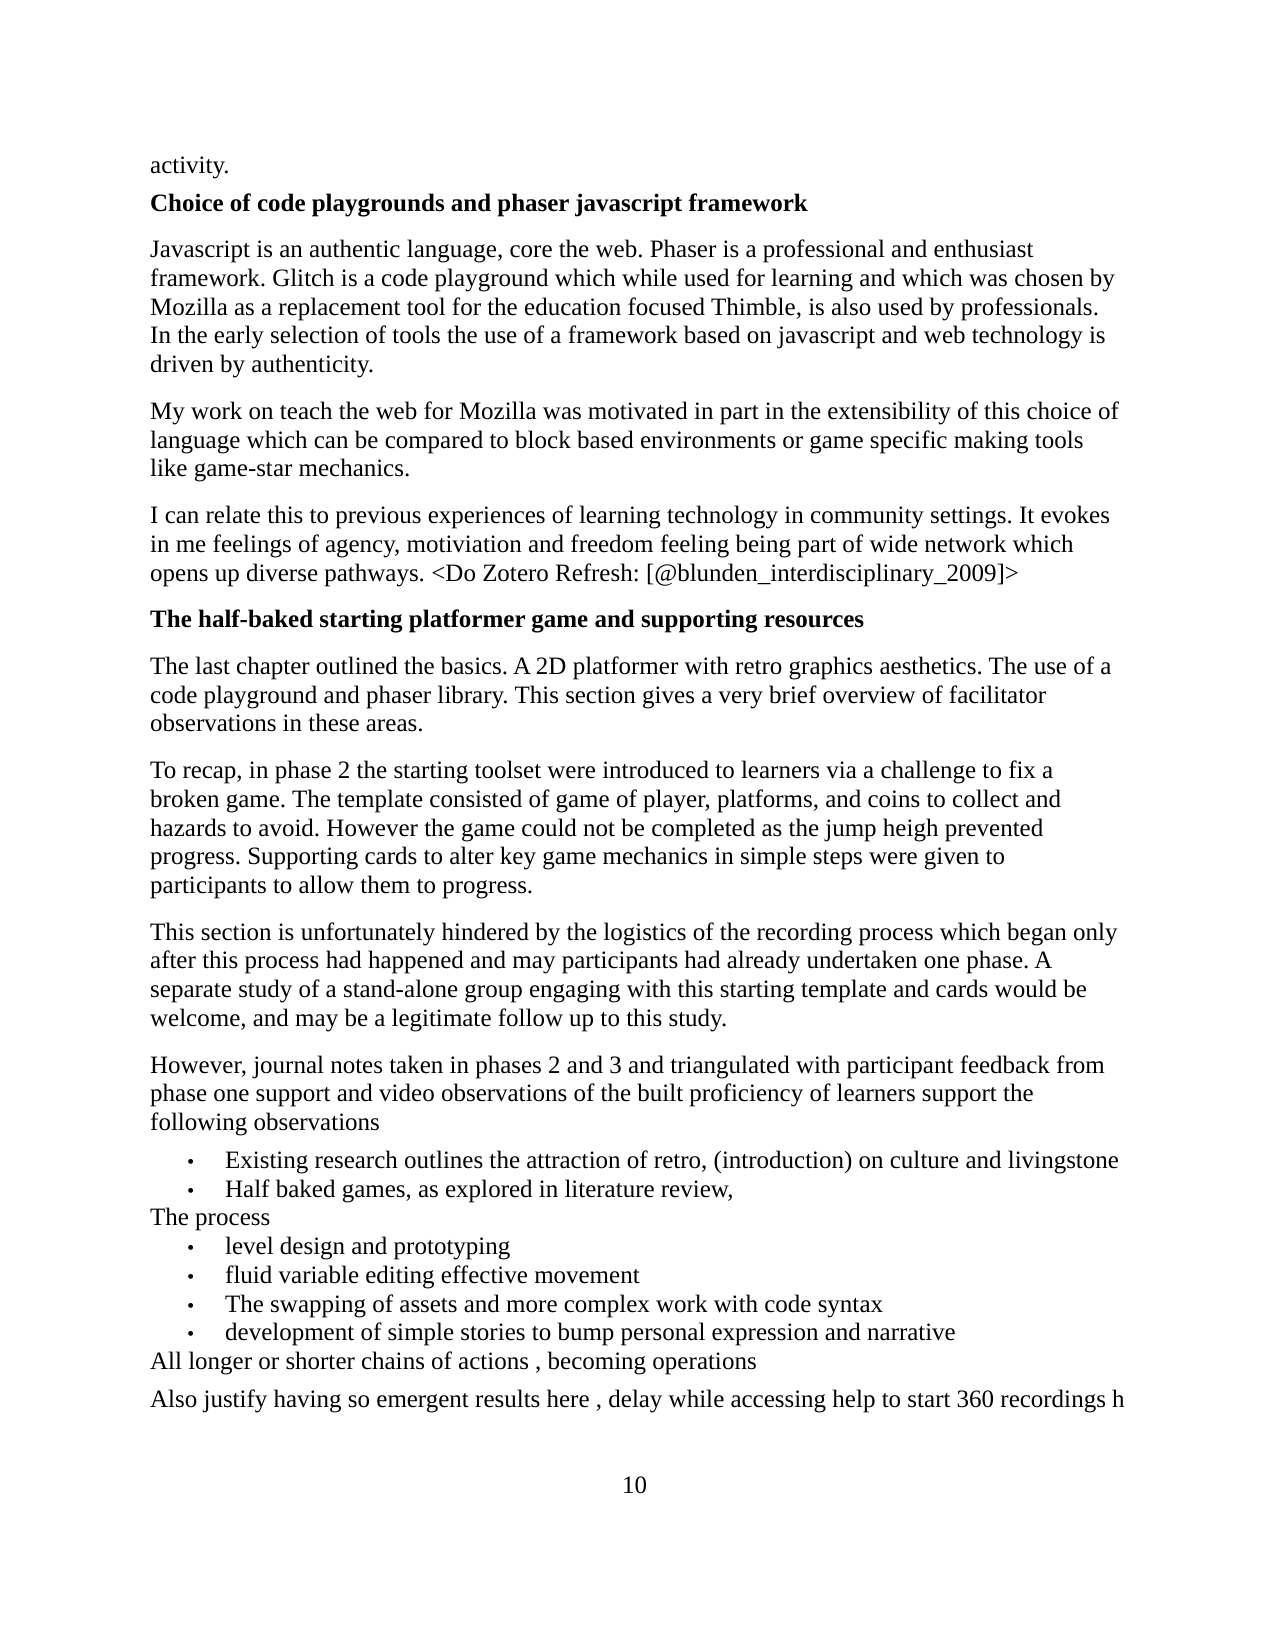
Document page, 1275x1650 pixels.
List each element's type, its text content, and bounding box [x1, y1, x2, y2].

text The process [150, 1202, 1125, 1231]
text To recap, in phase 2 the starting toolset were introduced to learners via a challenge to fix a broken game. The template consisted of game of player, platforms, and coins to collect and hazards to avoid. However the game could not be completed as the jump heigh prevented progress. Supporting cards to alter key game mechanics in simple steps were given to participants to allow them to progress. [150, 755, 1125, 899]
text This section is unfortunately hindered by the logistics of the recording process which began only after this process had happened and may participants had already undertaken one phase. A separate study of a stand-alone group engaging with this starting template and cards would be welcome, and may be a legitimate follow up to this study. [150, 917, 1125, 1032]
text My work on teach the web for Mozilla was motivated in part in the extensibility of this choice of language which can be compared to block based environments or game specific making tools like game-star mechanics. [150, 396, 1125, 482]
text activity. [150, 150, 1125, 179]
list Half baked games, as explored in literature review, [187, 1174, 1125, 1202]
text Choice of code playgrounds and phaser javascript framework [150, 188, 1125, 216]
list level design and prototyping [187, 1231, 1125, 1260]
text I can relate this to previous experiences of learning technology in community settings. It evokes in me feelings of agency, motiviation and freedom feeling being part of wide network which opens up diverse pathways. <Do Zotero Refresh: [@blunden_interdisciplinary_2009]> [150, 500, 1125, 586]
list fluid variable editing effective movement [187, 1260, 1125, 1289]
text Also justify having so emergent results here , delay while accessing help to start 360 recordings h [150, 1384, 1125, 1413]
list Existing research outlines the attraction of retro, (introduction) on culture and livingstone [187, 1145, 1125, 1174]
list The swapping of assets and more complex work with code syntax [187, 1289, 1125, 1317]
text Javascript is an authentic language, core the web. Phaser is a professional and enthusiast framework. Glitch is a code playground which while used for learning and which was chosen by Mozilla as a replacement tool for the education focused Thimble, is also used by professionals. In the early selection of tools the use of a framework based on javascript and web technology is driven by authenticity. [150, 234, 1125, 378]
list development of simple stories to bump personal expression and narrative [187, 1317, 1125, 1346]
text All longer or shorter chains of actions , becoming operations [150, 1346, 1125, 1375]
text The half-baked starting platformer game and supporting resources [150, 604, 1125, 633]
text The last chapter outlined the basics. A 2D platformer with retro graphics aesthetics. The use of a code playground and phaser library. This section gives a very brief overview of facilitator observations in these areas. [150, 651, 1125, 737]
text However, journal notes taken in phases 2 and 3 and triangulated with participant feedback from phase one support and video observations of the built proficiency of learners support the following observations [150, 1050, 1125, 1136]
